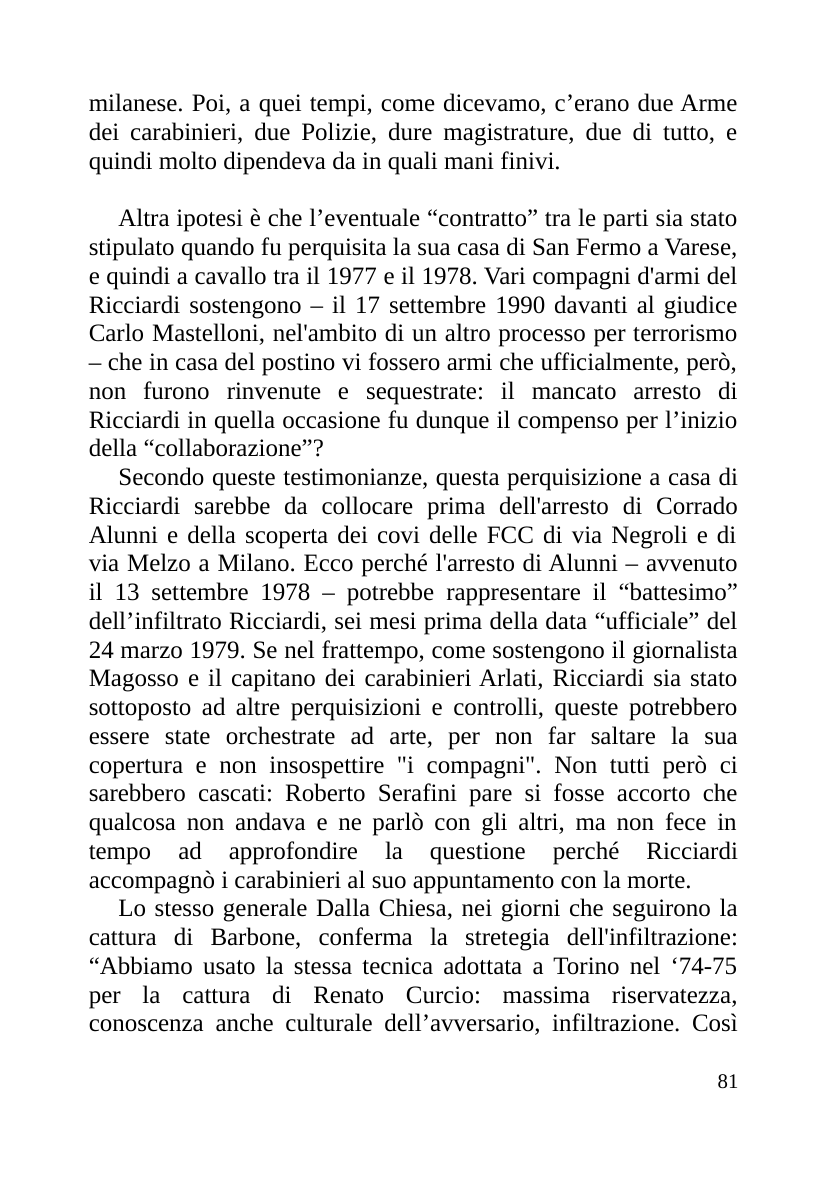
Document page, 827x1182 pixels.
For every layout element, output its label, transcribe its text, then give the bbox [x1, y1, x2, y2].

text milanese. Poi, a quei tempi, come dicevamo, c’erano due Arme dei carabinieri, due Polizie, dure magistrature, due di tutto, e quindi molto dipendeva da in quali mani finivi. [88, 88, 738, 175]
text Altra ipotesi è che l’eventuale “contratto” tra le parti sia stato stipulato quando fu perquisita la sua casa di San Fermo a Varese, e quindi a cavallo tra il 1977 e il 1978. Vari compagni d'armi del Ricciardi sostengono – il 17 settembre 1990 davanti al giudice Carlo Mastelloni, nel'ambito di un altro processo per terrorismo – che in casa del postino vi fossero armi che ufficialmente, però, non furono rinvenute e sequestrate: il mancato arresto di Ricciardi in quella occasione fu dunque il compenso per l’inizio della “collaborazione”? [88, 203, 738, 462]
text Lo stesso generale Dalla Chiesa, nei giorni che seguirono la cattura di Barbone, conferma la stretegia dell'infiltrazione: “Abbiamo usato la stessa tecnica adottata a Torino nel ‘74-75 per la cattura di Renato Curcio: massima riservatezza, conoscenza anche culturale dell’avversario, infiltrazione. Così [88, 893, 738, 1037]
text Secondo queste testimonianze, questa perquisizione a casa di Ricciardi sarebbe da collocare prima dell'arresto di Corrado Alunni e della scoperta dei covi delle FCC di via Negroli e di via Melzo a Milano. Ecco perché l'arresto di Alunni – avvenuto il 13 settembre 1978 – potrebbe rappresentare il “battesimo” dell’infiltrato Ricciardi, sei mesi prima della data “ufficiale” del 24 marzo 1979. Se nel frattempo, come sostengono il giornalista Magosso e il capitano dei carabinieri Arlati, Ricciardi sia stato sottoposto ad altre perquisizioni e controlli, queste potrebbero essere state orchestrate ad arte, per non far saltare la sua copertura e non insospettire "i compagni". Non tutti però ci sarebbero cascati: Roberto Serafini pare si fosse accorto che qualcosa non andava e ne parlò con gli altri, ma non fece in tempo ad approfondire la questione perché Ricciardi accompagnò i carabinieri al suo appuntamento con la morte. [88, 462, 738, 893]
